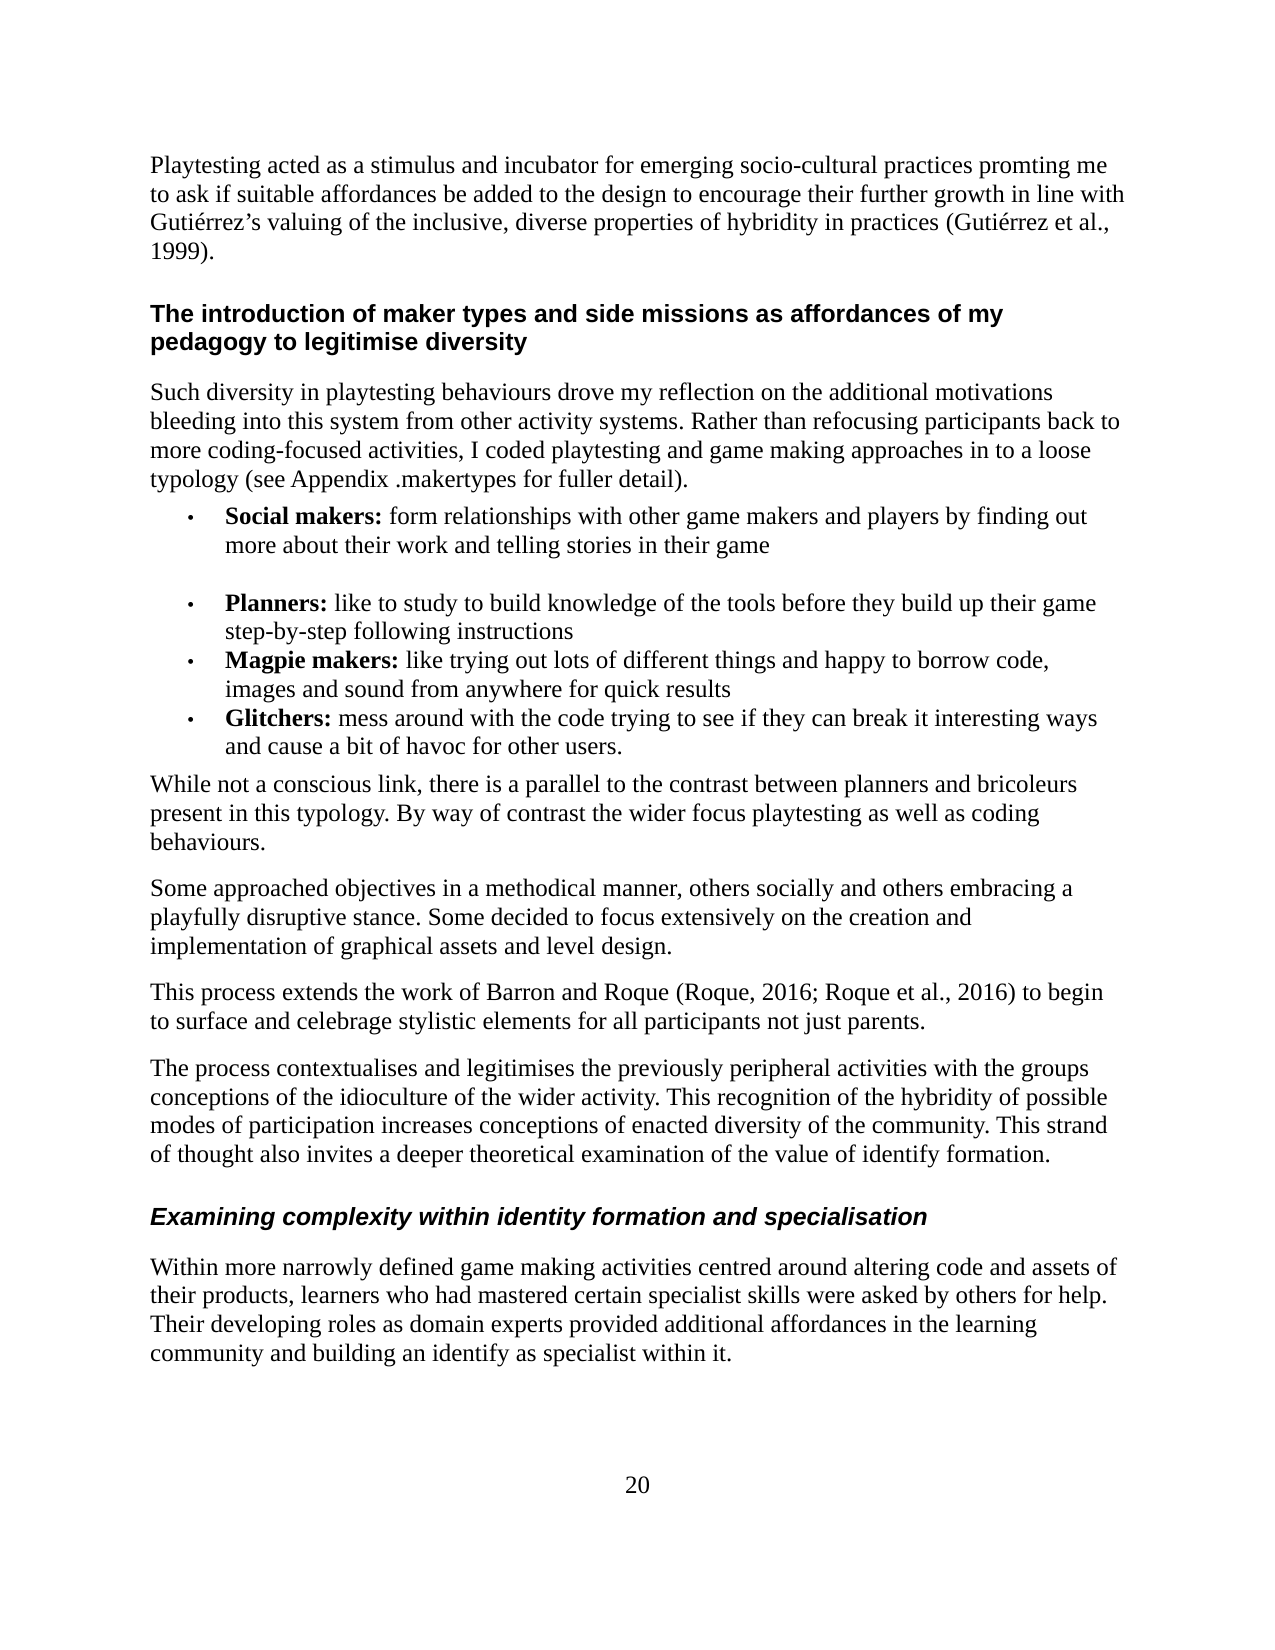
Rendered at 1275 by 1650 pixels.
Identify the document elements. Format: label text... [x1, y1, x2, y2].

text The process contextualises and legitimises the previously peripheral activities with the groups conceptions of the idioculture of the wider activity. This recognition of the hybridity of possible modes of participation increases conceptions of enacted diversity of the community. This strand of thought also invites a deeper theoretical examination of the value of identify formation. [150, 1053, 1125, 1168]
text While not a conscious link, there is a parallel to the contrast between planners and bricoleurs present in this typology. By way of contrast the wider focus playtesting as well as coding behaviours. [150, 769, 1125, 855]
subtitle Examining complexity within identity formation and specialisation [150, 1202, 1125, 1230]
text This process extends the work of Barron and Roque (Roque, 2016; Roque et al., 2016) to begin to surface and celebrage stylistic elements for all participants not just parents. [150, 977, 1125, 1035]
list Social makers: form relationships with other game makers and players by finding out more about their work and telling stories in their game [187, 501, 1125, 588]
text Playtesting acted as a stimulus and incubator for emerging socio-cultural practices promting me to ask if suitable affordances be added to the design to encourage their further growth in line with Gutiérrez’s valuing of the inclusive, diverse properties of hybridity in practices (Gutiérrez et al., 1999). [150, 150, 1125, 265]
text Such diversity in playtesting behaviours drove my reflection on the additional motivations bleeding into this system from other activity systems. Rather than refocusing participants back to more coding-focused activities, I coded playtesting and game making approaches in to a loose typology (see Appendix .makertypes for fuller detail). [150, 377, 1125, 492]
subtitle The introduction of maker types and side missions as affordances of my pedagogy to legitimise diversity [150, 299, 1125, 356]
text Some approached objectives in a methodical manner, others socially and others embracing a playfully disruptive stance. Some decided to focus extensively on the creation and implementation of graphical assets and level design. [150, 873, 1125, 959]
list Magpie makers: like trying out lots of different things and happy to borrow code, images and sound from anywhere for quick results [187, 645, 1125, 703]
text Within more narrowly defined game making activities centred around altering code and assets of their products, learners who had mastered certain specialist skills were asked by others for help. Their developing roles as domain experts provided additional affordances in the learning community and building an identify as specialist within it. [150, 1252, 1125, 1367]
list Glitchers: mess around with the code trying to see if they can break it interesting ways and cause a bit of havoc for other users. [187, 703, 1125, 760]
list Planners: like to study to build knowledge of the tools before they build up their game step-by-step following instructions [187, 588, 1125, 645]
